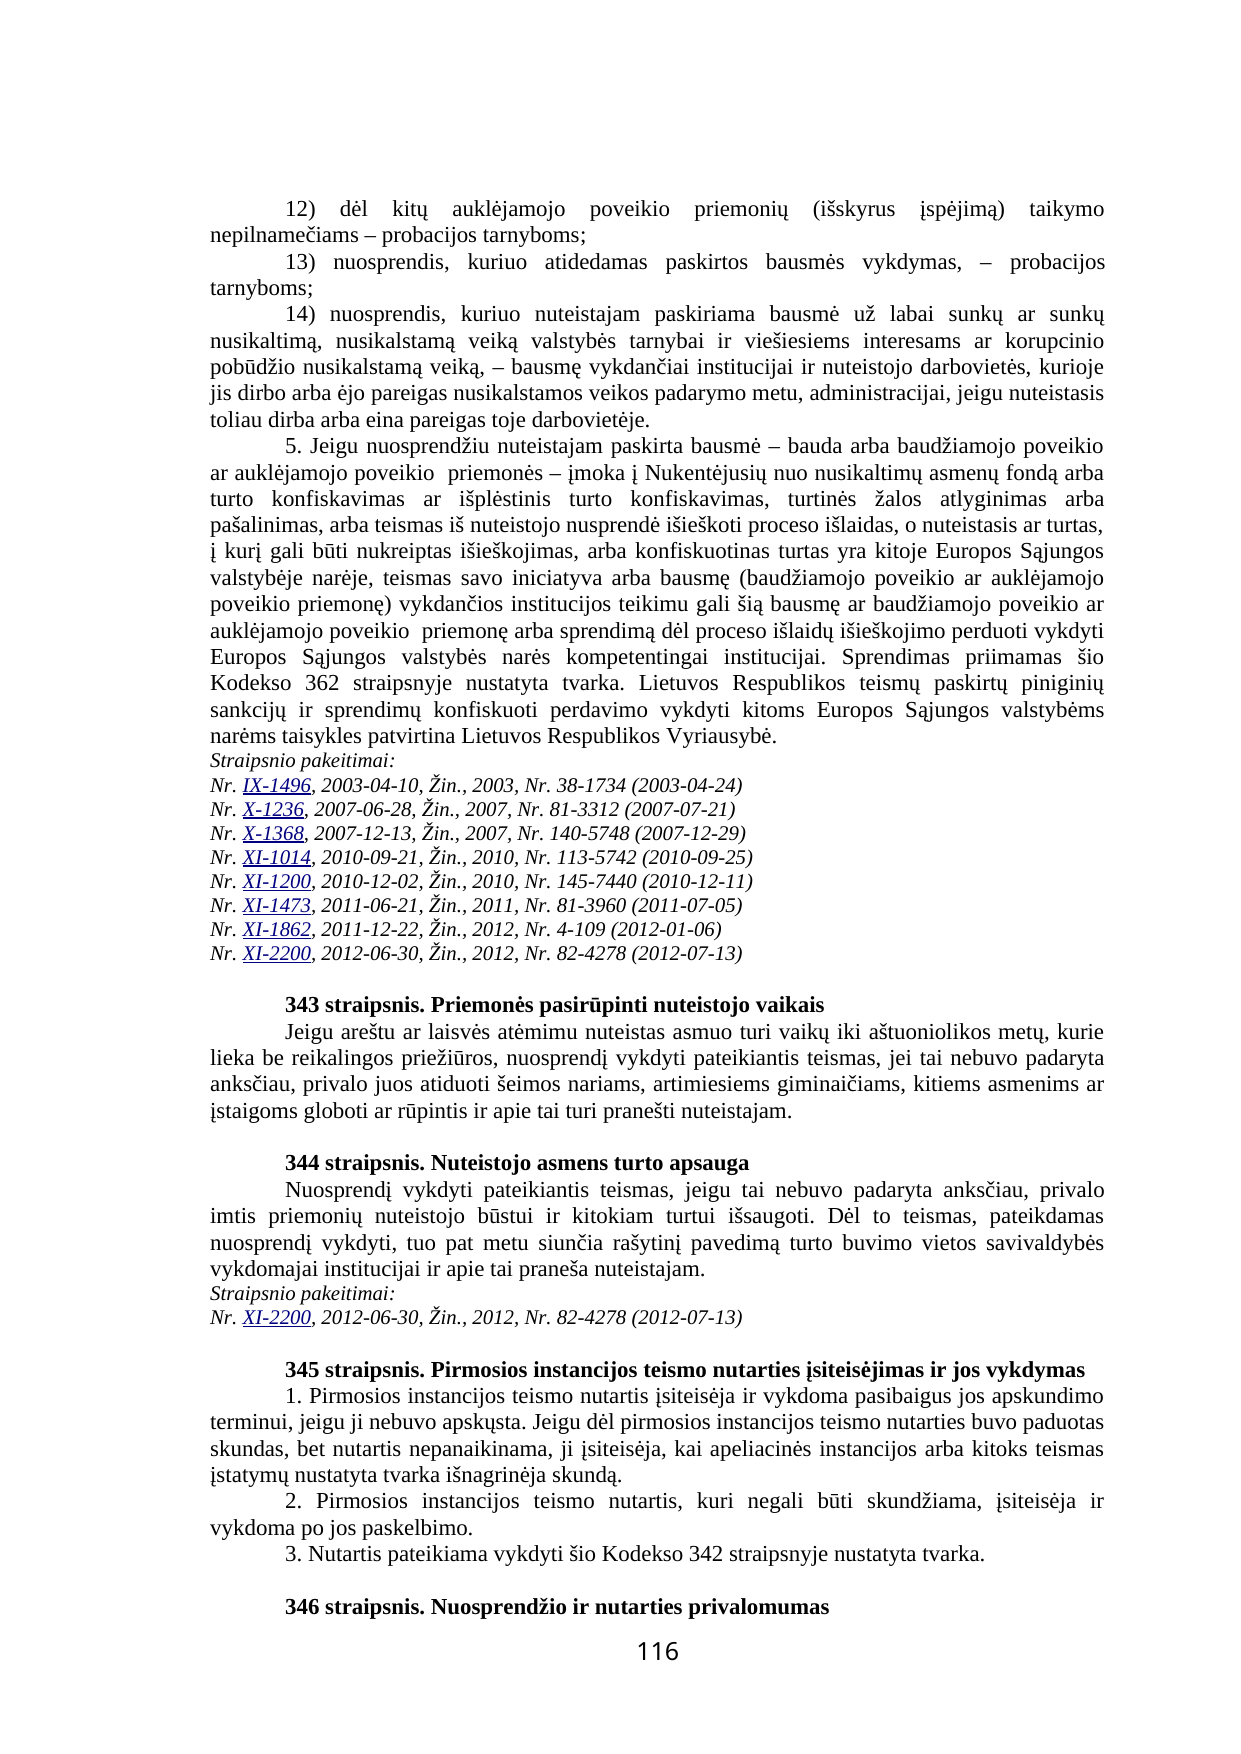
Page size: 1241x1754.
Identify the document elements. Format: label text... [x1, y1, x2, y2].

text 343 straipsnis. Priemonės pasirūpinti nuteistojo vaikais [210, 991, 1106, 1018]
text Nr. XI-1014, 2010-09-21, Žin., 2010, Nr. 113-5742 (2010-09-25) [210, 845, 1106, 869]
text Nr. X-1236, 2007-06-28, Žin., 2007, Nr. 81-3312 (2007-07-21) [210, 797, 1106, 821]
text Jeigu areštu ar laisvės atėmimu nuteistas asmuo turi vaikų iki aštuoniolikos metų, kurie lieka be reikalingos priežiūros, nuosprendį vykdyti pateikiantis teismas, jei tai nebuvo padaryta anksčiau, privalo juos atiduoti šeimos nariams, artimiesiems giminaičiams, kitiems asmenims ar įstaigoms globoti ar rūpintis ir apie tai turi pranešti nuteistajam. [210, 1018, 1106, 1123]
text 344 straipsnis. Nuteistojo asmens turto apsauga [210, 1149, 1106, 1176]
text 3. Nutartis pateikiama vykdyti šio Kodekso 342 straipsnyje nustatyta tvarka. [210, 1540, 1106, 1567]
text 1. Pirmosios instancijos teismo nutartis įsiteisėja ir vykdoma pasibaigus jos apskundimo terminui, jeigu ji nebuvo apskųsta. Jeigu dėl pirmosios instancijos teismo nutarties buvo paduotas skundas, bet nutartis nepanaikinama, ji įsiteisėja, kai apeliacinės instancijos arba kitoks teismas įstatymų nustatyta tvarka išnagrinėja skundą. [210, 1382, 1106, 1487]
text Straipsnio pakeitimai: [210, 748, 1106, 772]
text Straipsnio pakeitimai: [210, 1281, 1106, 1305]
text Nr. XI-1862, 2011-12-22, Žin., 2012, Nr. 4-109 (2012-01-06) [210, 917, 1106, 941]
text 12) dėl kitų auklėjamojo poveikio priemonių (išskyrus įspėjimą) taikymo nepilnamečiams – probacijos tarnyboms; [210, 195, 1106, 248]
text 345 straipsnis. Pirmosios instancijos teismo nutarties įsiteisėjimas ir jos vykdymas [285, 1356, 1106, 1382]
text Nr. XI-2200, 2012-06-30, Žin., 2012, Nr. 82-4278 (2012-07-13) [210, 1305, 1106, 1329]
text 5. Jeigu nuosprendžiu nuteistajam paskirta bausmė – bauda arba baudžiamojo poveikio ar auklėjamojo poveikio priemonės – įmoka į Nukentėjusių nuo nusikaltimų asmenų fondą arba turto konfiskavimas ar išplėstinis turto konfiskavimas, turtinės žalos atlyginimas arba pašalinimas, arba teismas iš nuteistojo nusprendė išieškoti proceso išlaidas, o nuteistasis ar turtas, į kurį gali būti nukreiptas išieškojimas, arba konfiskuotinas turtas yra kitoje Europos Sąjungos valstybėje narėje, teismas savo iniciatyva arba bausmę (baudžiamojo poveikio ar auklėjamojo poveikio priemonę) vykdančios institucijos teikimu gali šią bausmę ar baudžiamojo poveikio ar auklėjamojo poveikio priemonę arba sprendimą dėl proceso išlaidų išieškojimo perduoti vykdyti Europos Sąjungos valstybės narės kompetentingai institucijai. Sprendimas priimamas šio Kodekso 362 straipsnyje nustatyta tvarka. Lietuvos Respublikos teismų paskirtų piniginių sankcijų ir sprendimų konfiskuoti perdavimo vykdyti kitoms Europos Sąjungos valstybėms narėms taisykles patvirtina Lietuvos Respublikos Vyriausybė. [210, 432, 1106, 748]
text Nr. XI-1200, 2010-12-02, Žin., 2010, Nr. 145-7440 (2010-12-11) [210, 869, 1106, 893]
text Nuosprendį vykdyti pateikiantis teismas, jeigu tai nebuvo padaryta anksčiau, privalo imtis priemonių nuteistojo būstui ir kitokiam turtui išsaugoti. Dėl to teismas, pateikdamas nuosprendį vykdyti, tuo pat metu siunčia rašytinį pavedimą turto buvimo vietos savivaldybės vykdomajai institucijai ir apie tai praneša nuteistajam. [210, 1176, 1106, 1281]
text Nr. IX-1496, 2003-04-10, Žin., 2003, Nr. 38-1734 (2003-04-24) [210, 772, 1106, 797]
text 346 straipsnis. Nuosprendžio ir nutarties privalomumas [210, 1593, 1106, 1619]
text 14) nuosprendis, kuriuo nuteistajam paskiriama bausmė už labai sunkų ar sunkų nusikaltimą, nusikalstamą veiką valstybės tarnybai ir viešiesiems interesams ar korupcinio pobūdžio nusikalstamą veiką, – bausmę vykdančiai institucijai ir nuteistojo darbovietės, kurioje jis dirbo arba ėjo pareigas nusikalstamos veikos padarymo metu, administracijai, jeigu nuteistasis toliau dirba arba eina pareigas toje darbovietėje. [210, 300, 1106, 432]
text 2. Pirmosios instancijos teismo nutartis, kuri negali būti skundžiama, įsiteisėja ir vykdoma po jos paskelbimo. [210, 1487, 1106, 1540]
text Nr. XI-2200, 2012-06-30, Žin., 2012, Nr. 82-4278 (2012-07-13) [210, 941, 1106, 965]
text 13) nuosprendis, kuriuo atidedamas paskirtos bausmės vykdymas, – probacijos tarnyboms; [210, 248, 1106, 300]
text Nr. XI-1473, 2011-06-21, Žin., 2011, Nr. 81-3960 (2011-07-05) [210, 893, 1106, 917]
text Nr. X-1368, 2007-12-13, Žin., 2007, Nr. 140-5748 (2007-12-29) [210, 821, 1106, 845]
